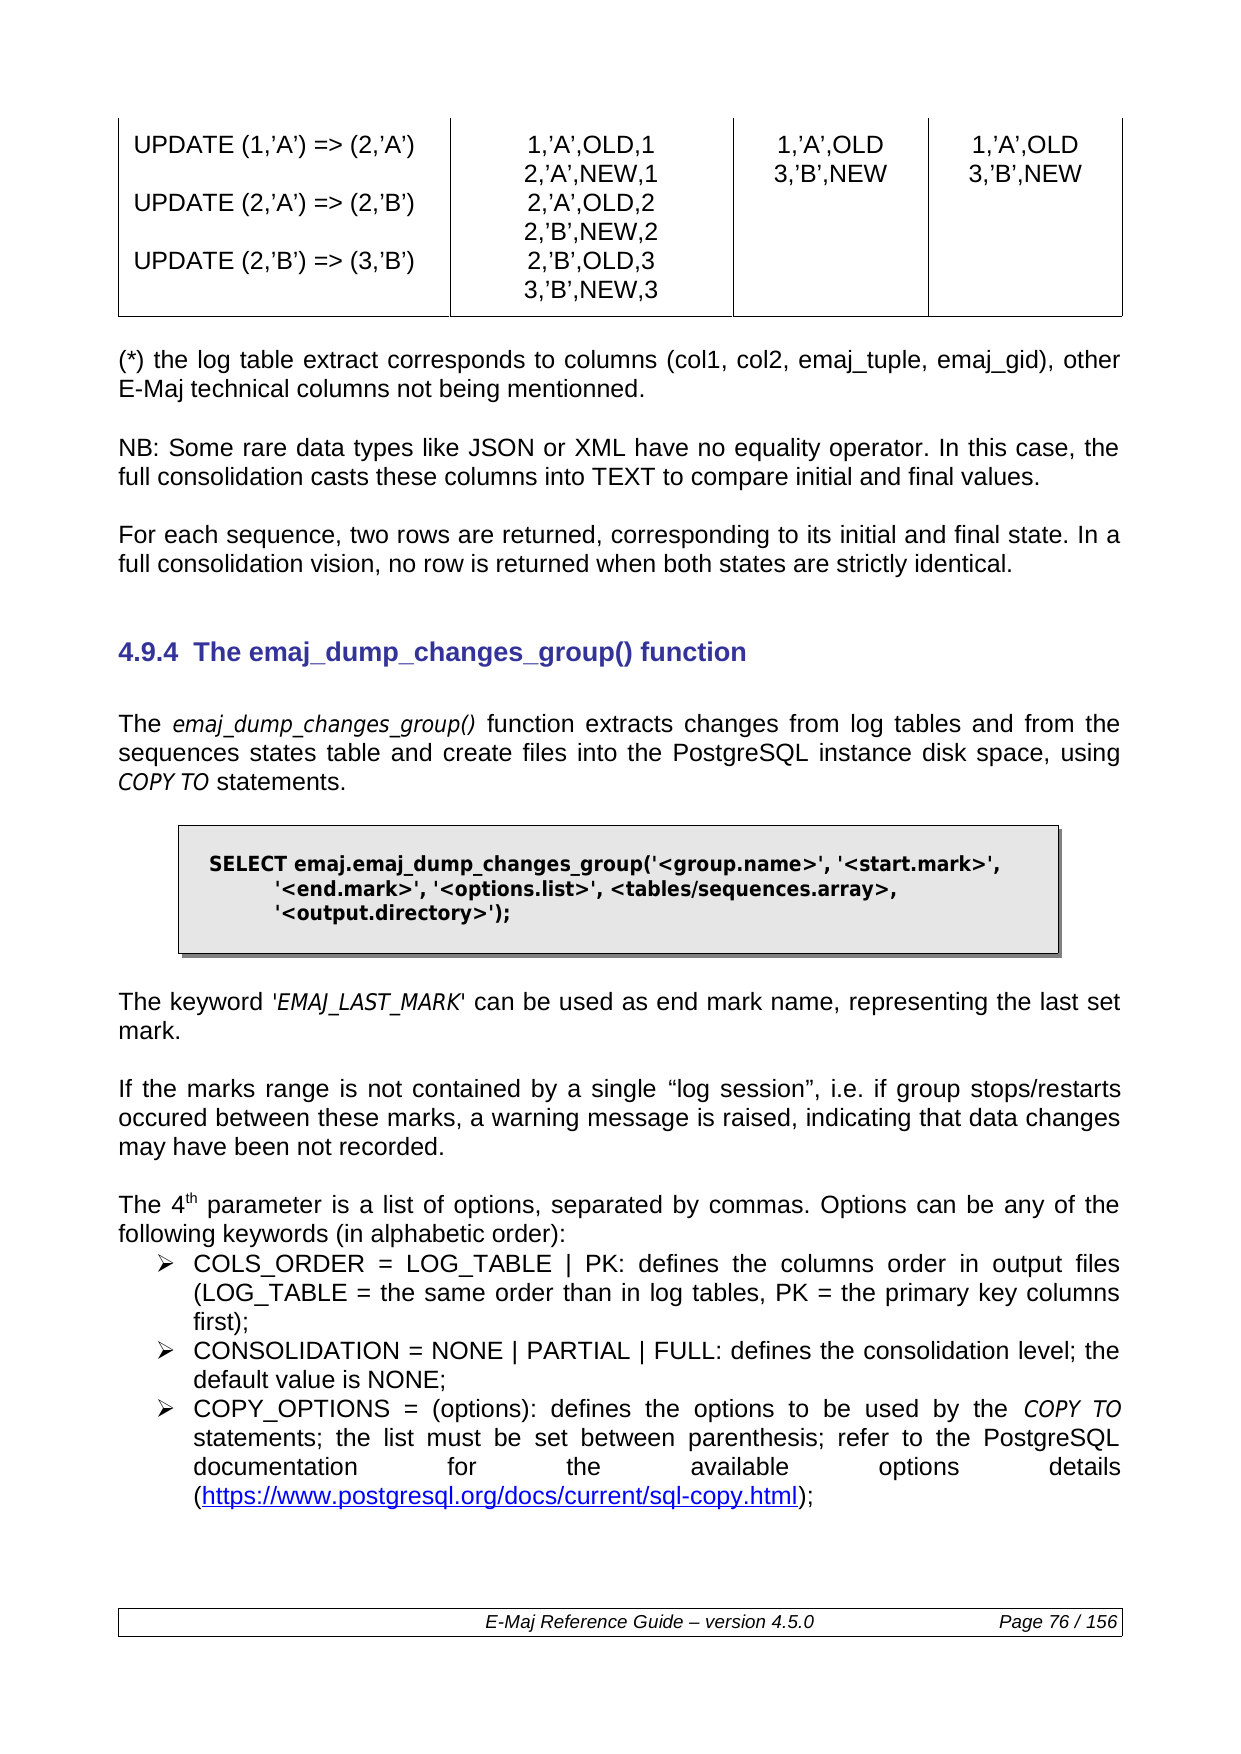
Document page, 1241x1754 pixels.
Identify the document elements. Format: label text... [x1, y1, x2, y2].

table_cell 1,’A’,OLD 3,’B’,NEW [734, 118, 928, 316]
list COLS_ORDER = LOG_TABLE | PK: defines the columns order in output files (LOG_TABLE = the same order than in log tables, PK = the primary key columns first); [156, 1248, 1122, 1336]
subtitle The emaj_dump_changes_group() function [118, 636, 1122, 667]
text The emaj_dump_changes_group() function extracts changes from log tables and from the sequences states table and create files into the PostgreSQL instance disk space, using COPY TO statements. [118, 708, 1122, 796]
text SELECT emaj.emaj_dump_changes_group('<group.name>', '<start.mark>', '<end.mark>', '<options.list>', <tables/sequences.array>, '<output.directory>'); [179, 849, 1058, 923]
list CONSOLIDATION = NONE | PARTIAL | FULL: defines the consolidation level; the default value is NONE; [156, 1336, 1122, 1394]
text For each sequence, two rows are returned, corresponding to its initial and final state. In a full consolidation vision, no row is returned when both states are strictly identical. [118, 519, 1122, 578]
text The 4th parameter is a list of options, separated by commas. Options can be any of the following keywords (in alphabetic order): [118, 1190, 1122, 1248]
text If the marks range is not contained by a single “log session”, i.e. if group stops/restarts occured between these marks, a warning message is raised, indicating that data changes may have been not recorded. [118, 1074, 1122, 1161]
table_cell 1,’A’,OLD,1 2,’A’,NEW,1 2,’A’,OLD,2 2,’B’,NEW,2 2,’B’,OLD,3 3,’B’,NEW,3 [451, 118, 732, 316]
list COPY_OPTIONS = (options): defines the options to be used by the COPY TO statements; the list must be set between parenthesis; refer to the PostgreSQL documentation for the available options details (https://www.postgresql.org/docs/current/sql-copy.html); [156, 1394, 1122, 1510]
table_cell UPDATE (1,’A’) => (2,’A’) UPDATE (2,’A’) => (2,’B’) UPDATE (2,’B’) => (3,’B’) [119, 118, 449, 316]
text The keyword 'EMAJ_LAST_MARK' can be used as end mark name, representing the last set mark. [118, 987, 1122, 1045]
text NB: Some rare data types like JSON or XML have no equality operator. In this case, the full consolidation casts these columns into TEXT to compare initial and final values. [118, 432, 1122, 491]
table_cell 1,’A’,OLD 3,’B’,NEW [929, 118, 1122, 316]
text (*) the log table extract corresponds to columns (col1, col2, emaj_tuple, emaj_gid), other E-Maj technical columns not being mentionned. [118, 345, 1122, 403]
